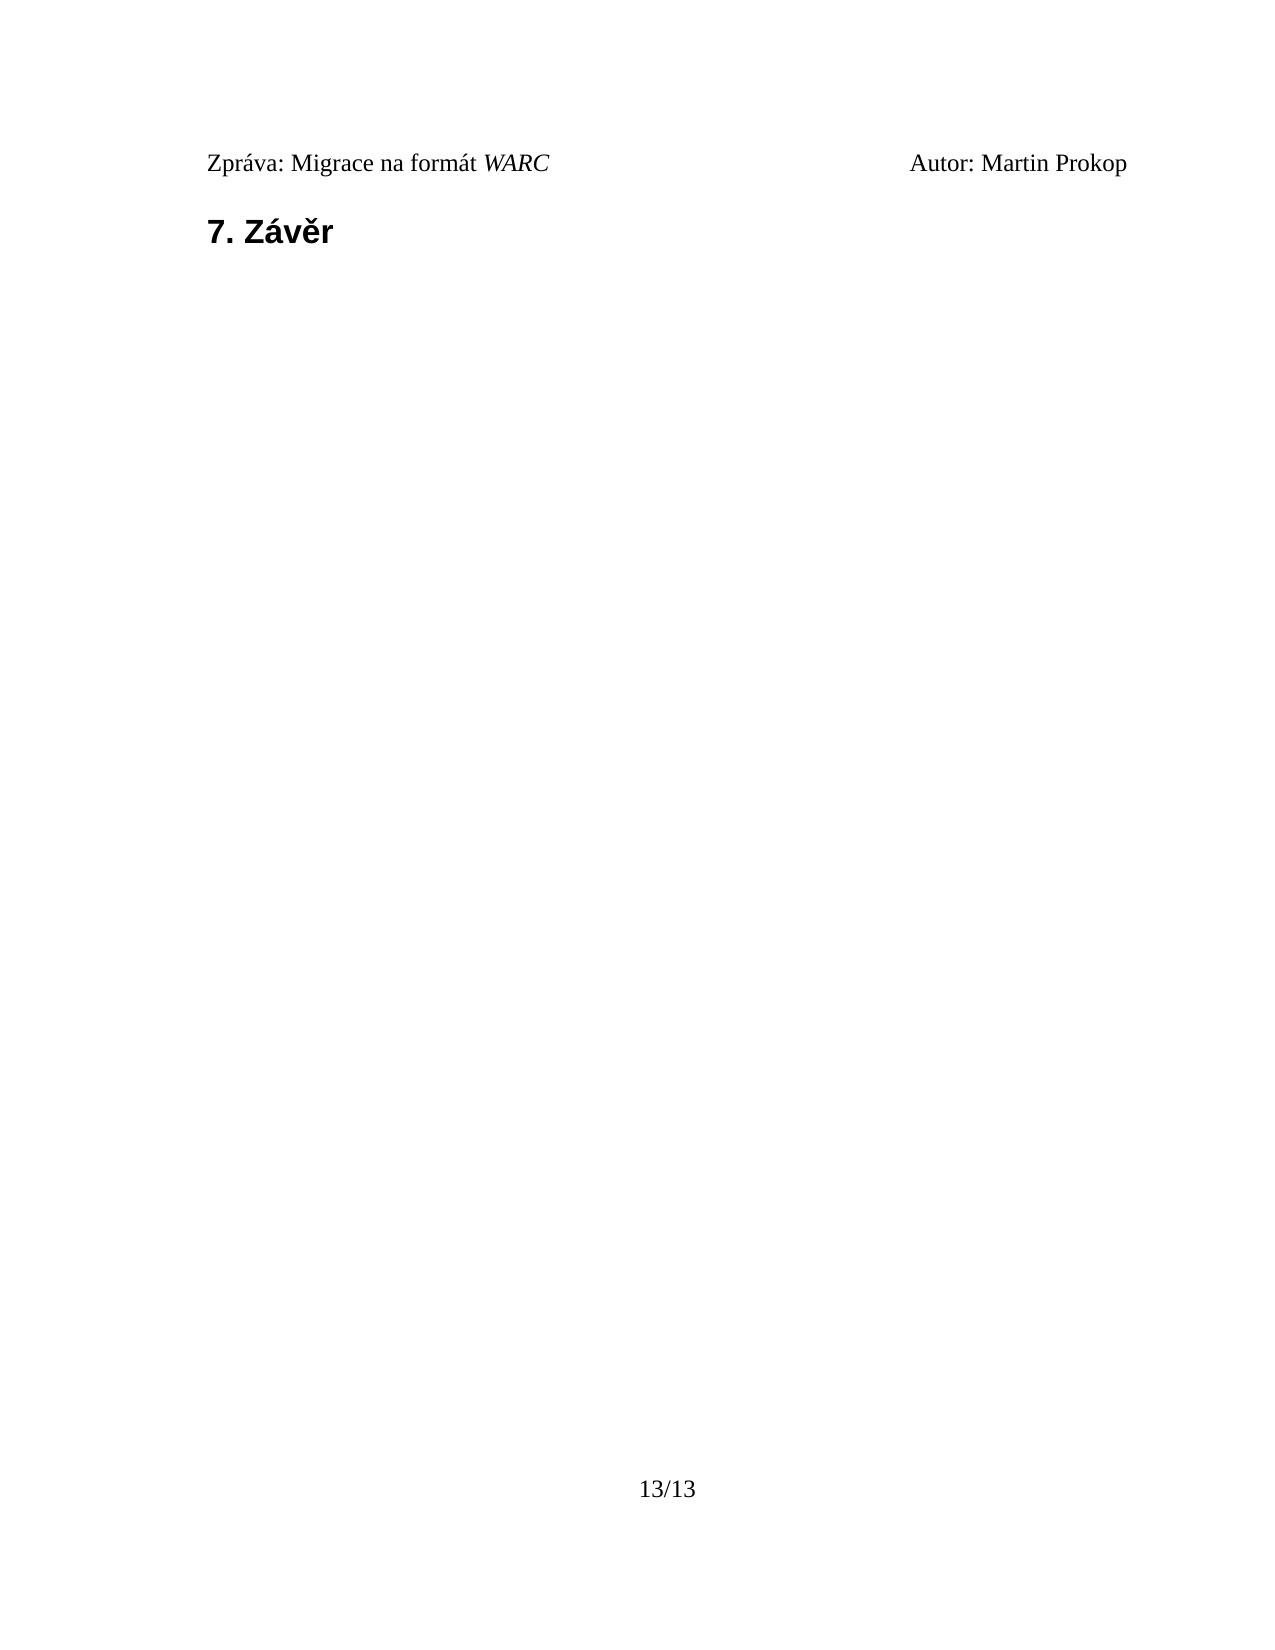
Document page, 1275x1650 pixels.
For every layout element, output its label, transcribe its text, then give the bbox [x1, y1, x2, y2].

subtitle 7. Závěr [207, 212, 1127, 250]
